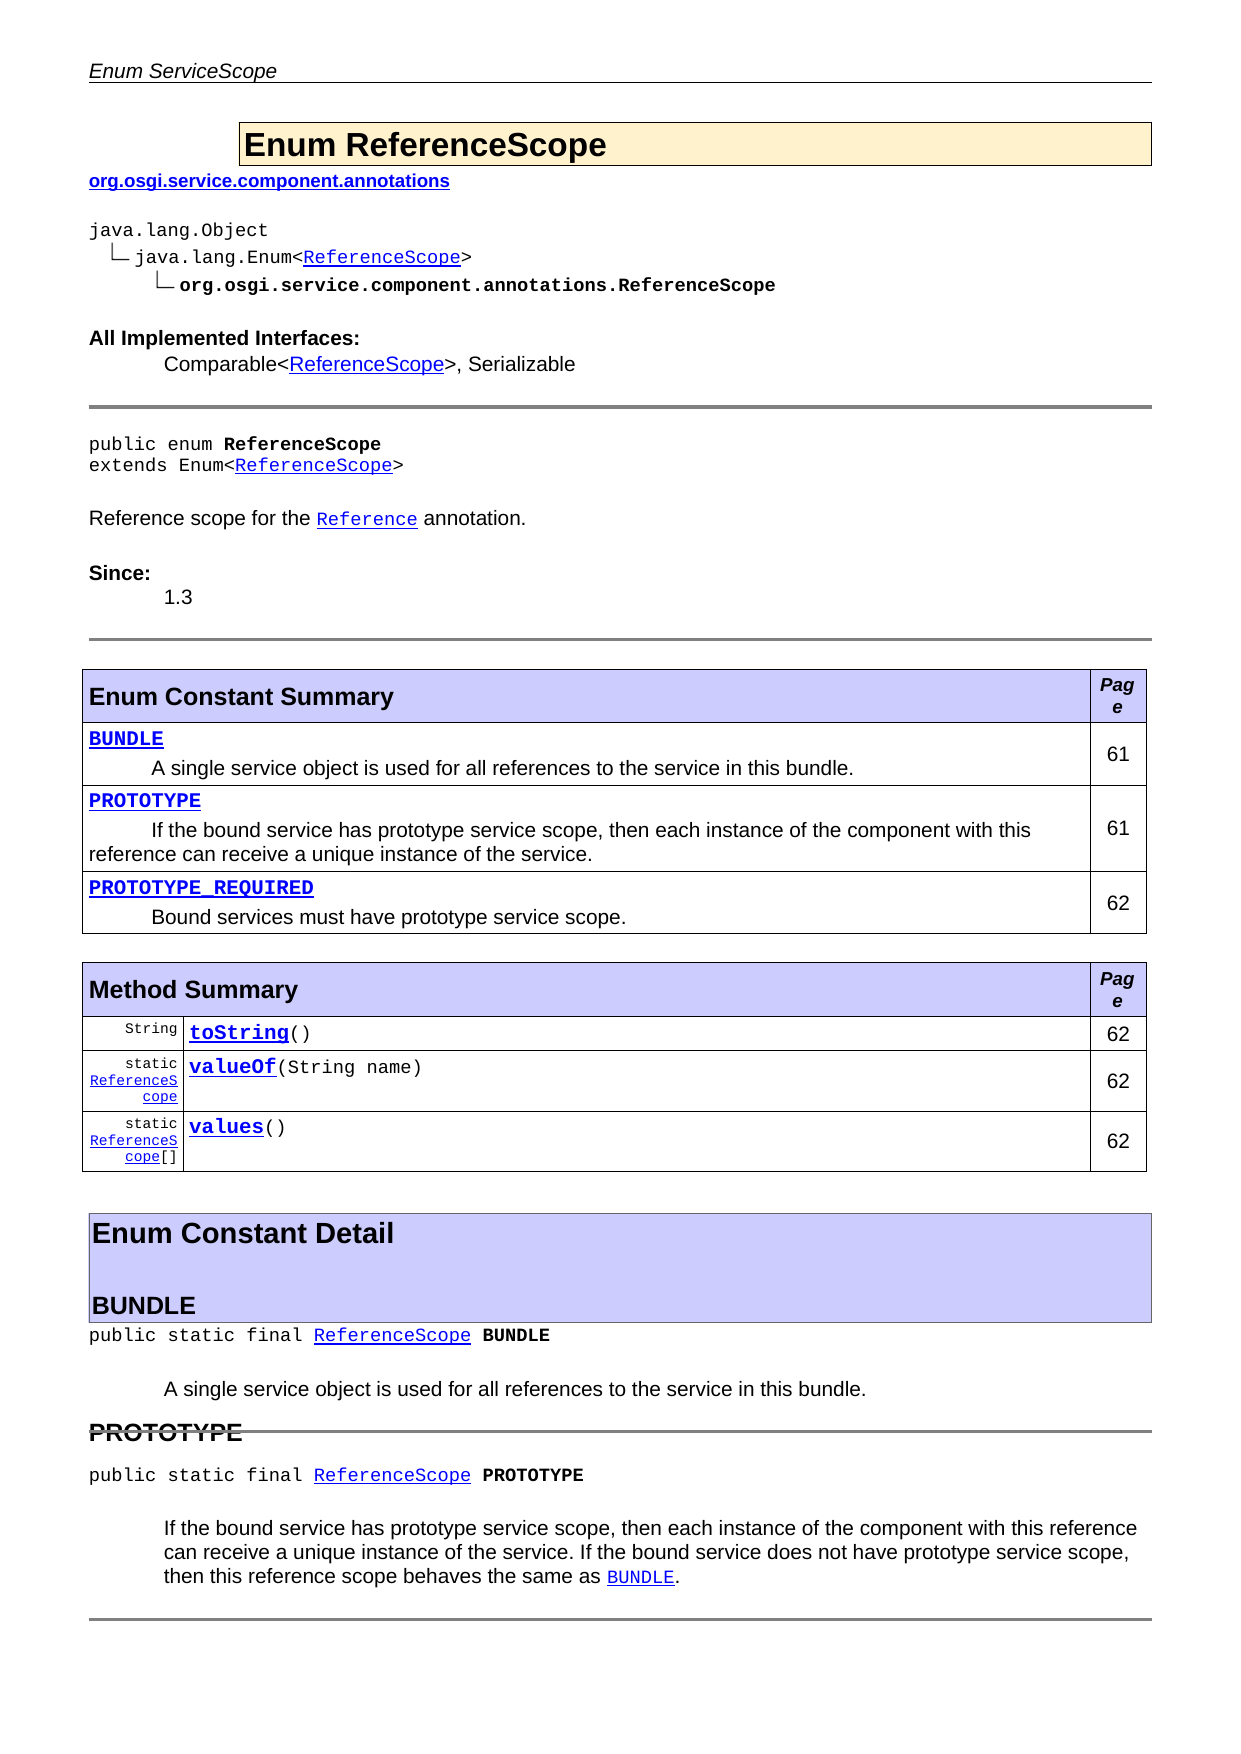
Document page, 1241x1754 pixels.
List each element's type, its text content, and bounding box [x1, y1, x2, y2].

table_cell 61 [1091, 786, 1146, 871]
text public enum ReferenceScope [88, 434, 1152, 456]
table_header Page [1091, 963, 1146, 1016]
table_cell String [83, 1017, 183, 1050]
text 1.3 [163, 584, 1152, 608]
subtitle Enum Constant Detail [90, 1214, 1151, 1250]
table_cell static ReferenceScope [83, 1051, 183, 1111]
table_cell PROTOTYPE If the bound service has prototype service scope, then each instance of the component with this reference can receive a unique instance of the service. [83, 786, 1090, 871]
text Reference scope for the Reference annotation. [88, 506, 1152, 531]
text java.lang.Enum<ReferenceScope> [88, 242, 1152, 269]
table_header Page [1091, 670, 1146, 722]
table_cell values() [184, 1112, 1090, 1171]
table_cell 61 [1091, 723, 1146, 784]
text java.lang.Object [88, 221, 1152, 242]
table_cell 62 [1091, 1017, 1146, 1050]
table_cell valueOf(String name) [184, 1051, 1090, 1111]
text org.osgi.service.component.annotations [88, 170, 1152, 191]
table_header Method Summary [83, 963, 1090, 1016]
text public static final ReferenceScope BUNDLE [88, 1326, 1152, 1347]
table_cell 62 [1091, 872, 1146, 933]
text org.osgi.service.component.annotations.ReferenceScope [88, 269, 1152, 297]
table_cell static ReferenceScope[] [83, 1112, 183, 1171]
table_cell PROTOTYPE_REQUIRED Bound services must have prototype service scope. [83, 872, 1090, 933]
subtitle All Implemented Interfaces: [88, 326, 1152, 350]
table_cell BUNDLE A single service object is used for all references to the service in this bundle. [83, 723, 1090, 784]
text extends Enum<ReferenceScope> [88, 456, 1152, 477]
text If the bound service has prototype service scope, then each instance of the component with this reference can receive a unique instance of the service. If the bound service does not have prototype service scope, then this reference scope behaves the same as BUNDLE. [163, 1516, 1152, 1589]
text Since: [88, 561, 1152, 584]
picture [111, 241, 135, 264]
table_cell 62 [1091, 1051, 1146, 1111]
text Comparable<ReferenceScope>, Serializable [163, 352, 1152, 376]
table_cell 62 [1091, 1112, 1146, 1171]
table_cell toString() [184, 1017, 1090, 1050]
table_header Enum Constant Summary [83, 670, 1090, 722]
text public static final ReferenceScope PROTOTYPE [88, 1466, 1152, 1487]
text A single service object is used for all references to the service in this bundle. [163, 1376, 1152, 1400]
picture [156, 269, 180, 292]
subtitle BUNDLE [90, 1288, 1151, 1322]
subtitle Enum ReferenceScope [240, 123, 1151, 165]
